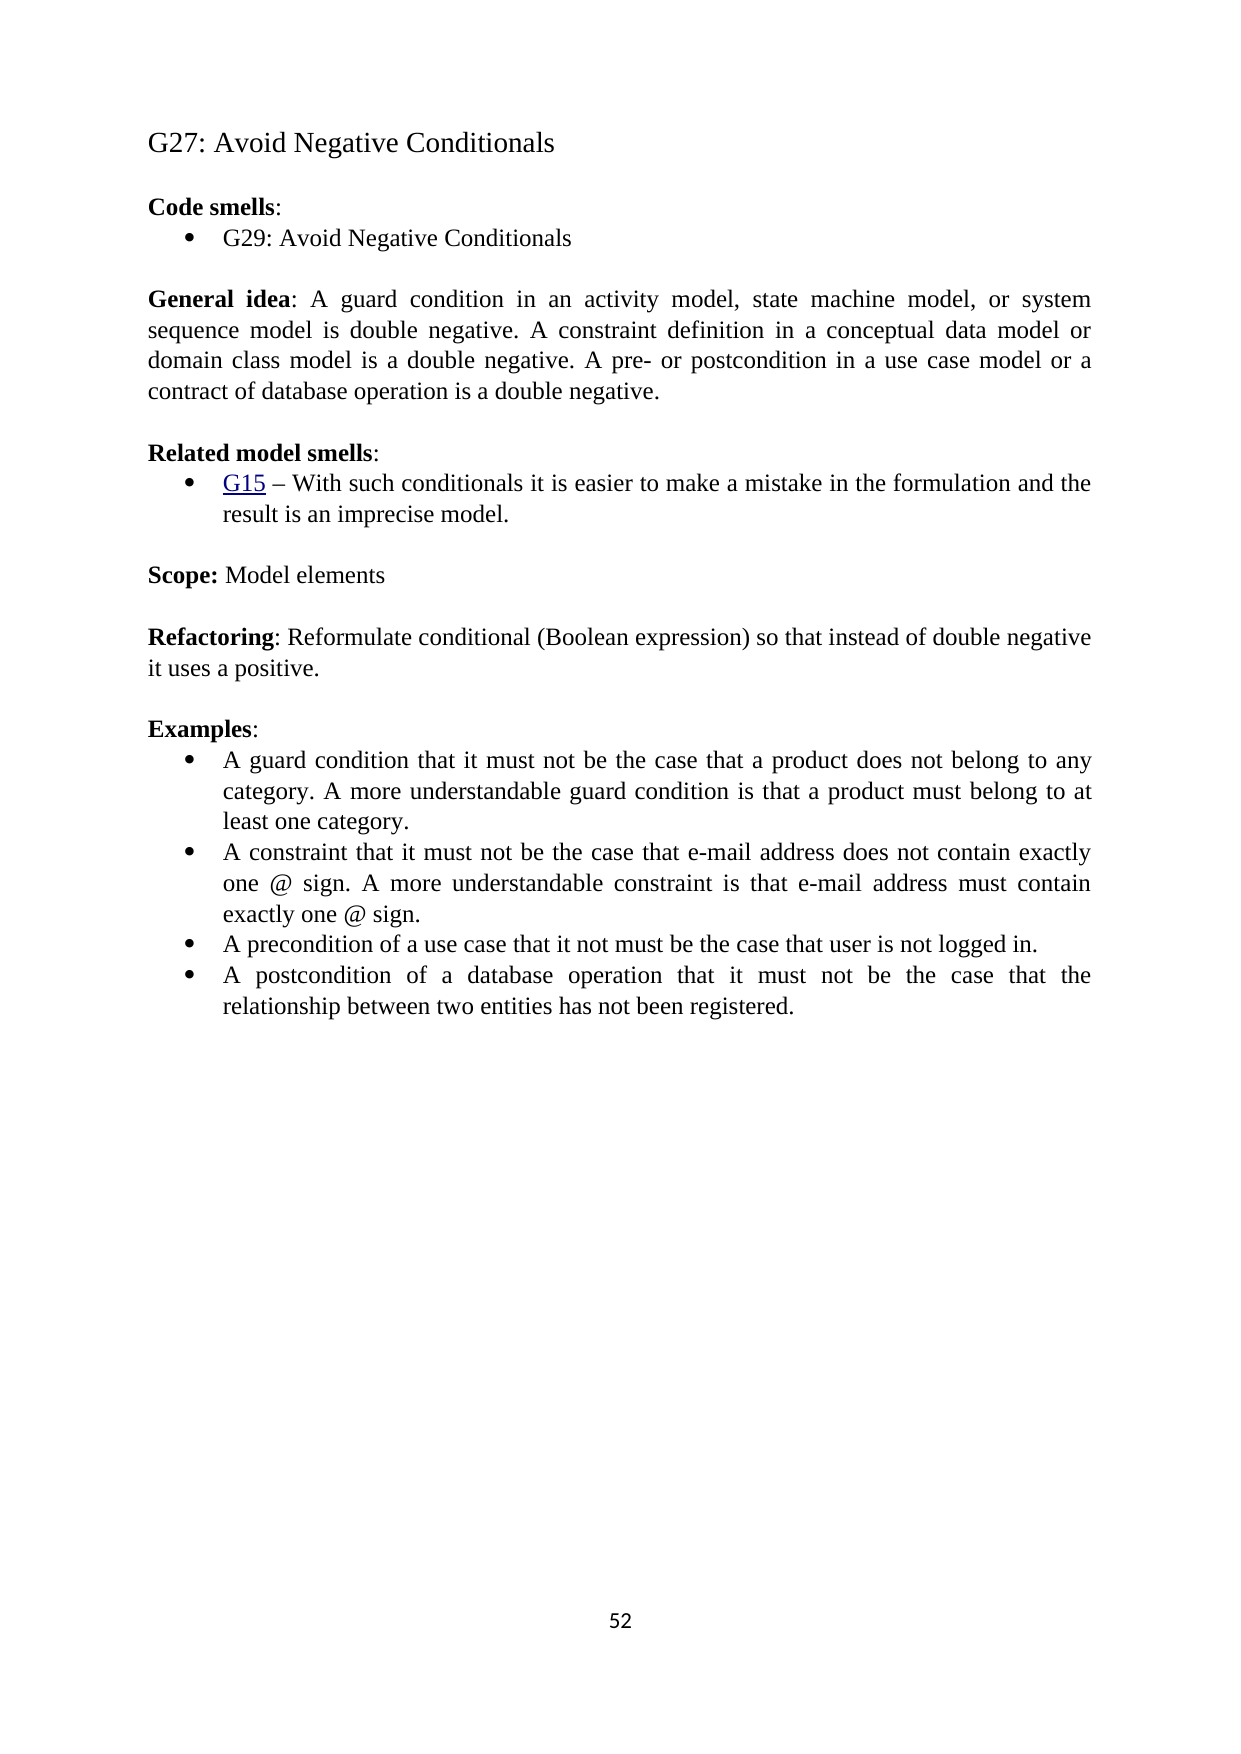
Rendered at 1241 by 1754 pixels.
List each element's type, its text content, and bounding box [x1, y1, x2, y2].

text Examples: [148, 714, 1093, 743]
text Related model smells: [148, 438, 1093, 466]
list G15 – With such conditionals it is easier to make a mistake in the formulation and the result is an imprecise model. [185, 468, 1093, 528]
list G29: Avoid Negative Conditionals [185, 223, 1093, 251]
text Refactoring: Reformulate conditional (Boolean expression) so that instead of double negative it uses a positive. [148, 622, 1093, 682]
list A precondition of a use case that it not must be the case that user is not logged in. [185, 929, 1093, 958]
text General idea: A guard condition in an activity model, state machine model, or system sequence model is double negative. A constraint definition in a conceptual data model or domain class model is a double negative. A pre- or postcondition in a use case model or a contract of database operation is a double negative. [148, 284, 1093, 405]
list A constraint that it must not be the case that e-mail address does not contain exactly one @ sign. A more understandable constraint is that e-mail address must contain exactly one @ sign. [185, 837, 1093, 927]
list A postcondition of a database operation that it must not be the case that the relationship between two entities has not been registered. [185, 960, 1093, 1019]
text Scope: Model elements [148, 561, 1093, 589]
text Code smells: [148, 192, 1093, 221]
subtitle G27: Avoid Negative Conditionals [148, 125, 1093, 159]
list A guard condition that it must not be the case that a product does not belong to any category. A more understandable guard condition is that a product must belong to at least one category. [185, 745, 1093, 835]
